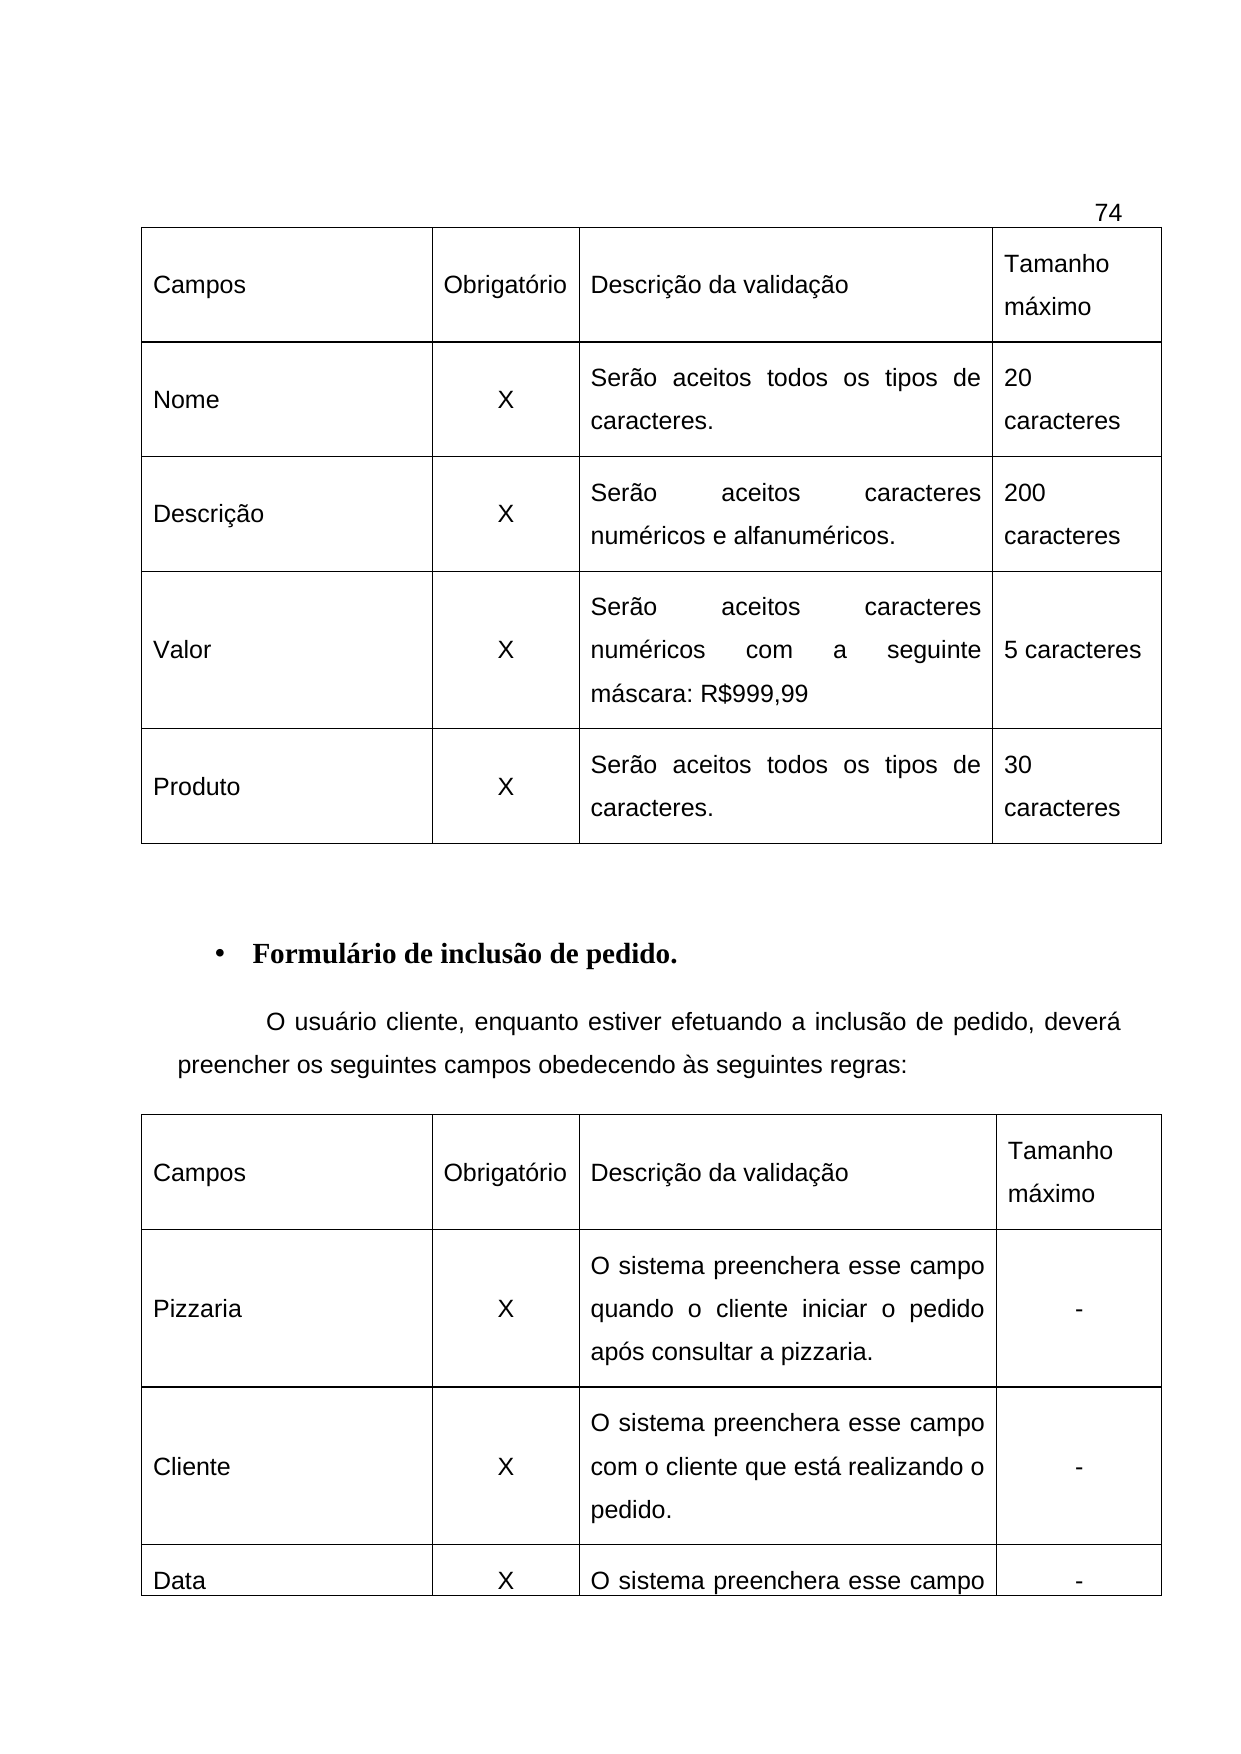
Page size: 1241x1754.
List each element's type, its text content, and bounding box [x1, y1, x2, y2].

table_header Tamanho máximo [993, 228, 1161, 341]
table_cell 30 caracteres [993, 729, 1161, 843]
table_cell Produto [142, 729, 432, 843]
table_cell - [997, 1545, 1161, 1595]
table_header Obrigatório [433, 1115, 579, 1229]
table_header Tamanho máximo [997, 1115, 1161, 1229]
table_cell O sistema preenchera esse campo com o cliente que está realizando o pedido. [580, 1388, 996, 1544]
table_cell Serão aceitos caracteres numéricos com a seguinte máscara: R$999,99 [580, 572, 992, 728]
table_cell Data [142, 1545, 432, 1595]
table_header Descrição da validação [580, 228, 992, 341]
table_cell X [433, 1388, 579, 1544]
table_cell X [433, 1545, 579, 1595]
list Formulário de inclusão de pedido. [215, 936, 1122, 969]
table_header Descrição da validação [580, 1115, 996, 1229]
table_cell Valor [142, 572, 432, 728]
table_header Campos [142, 228, 432, 341]
table_cell Descrição [142, 457, 432, 571]
table_cell - [997, 1388, 1161, 1544]
text O usuário cliente, enquanto estiver efetuando a inclusão de pedido, deverá preencher os seguintes campos obedecendo às seguintes regras: [177, 1007, 1122, 1079]
table_cell X [433, 572, 579, 728]
table_cell Serão aceitos todos os tipos de caracteres. [580, 343, 992, 456]
table_cell Serão aceitos caracteres numéricos e alfanuméricos. [580, 457, 992, 571]
table_cell 20 caracteres [993, 343, 1161, 456]
table_cell X [433, 457, 579, 571]
table_cell Cliente [142, 1388, 432, 1544]
table_header Campos [142, 1115, 432, 1229]
table_cell 200 caracteres [993, 457, 1161, 571]
table_header Obrigatório [433, 228, 579, 341]
table_cell Pizzaria [142, 1230, 432, 1386]
table_cell Serão aceitos todos os tipos de caracteres. [580, 729, 992, 843]
table_cell O sistema preenchera esse campo [580, 1545, 996, 1595]
table_cell X [433, 343, 579, 456]
table_cell X [433, 729, 579, 843]
table_cell - [997, 1230, 1161, 1386]
table_cell Nome [142, 343, 432, 456]
table_cell O sistema preenchera esse campo quando o cliente iniciar o pedido após consultar a pizzaria. [580, 1230, 996, 1386]
table_cell X [433, 1230, 579, 1386]
table_cell 5 caracteres [993, 572, 1161, 728]
